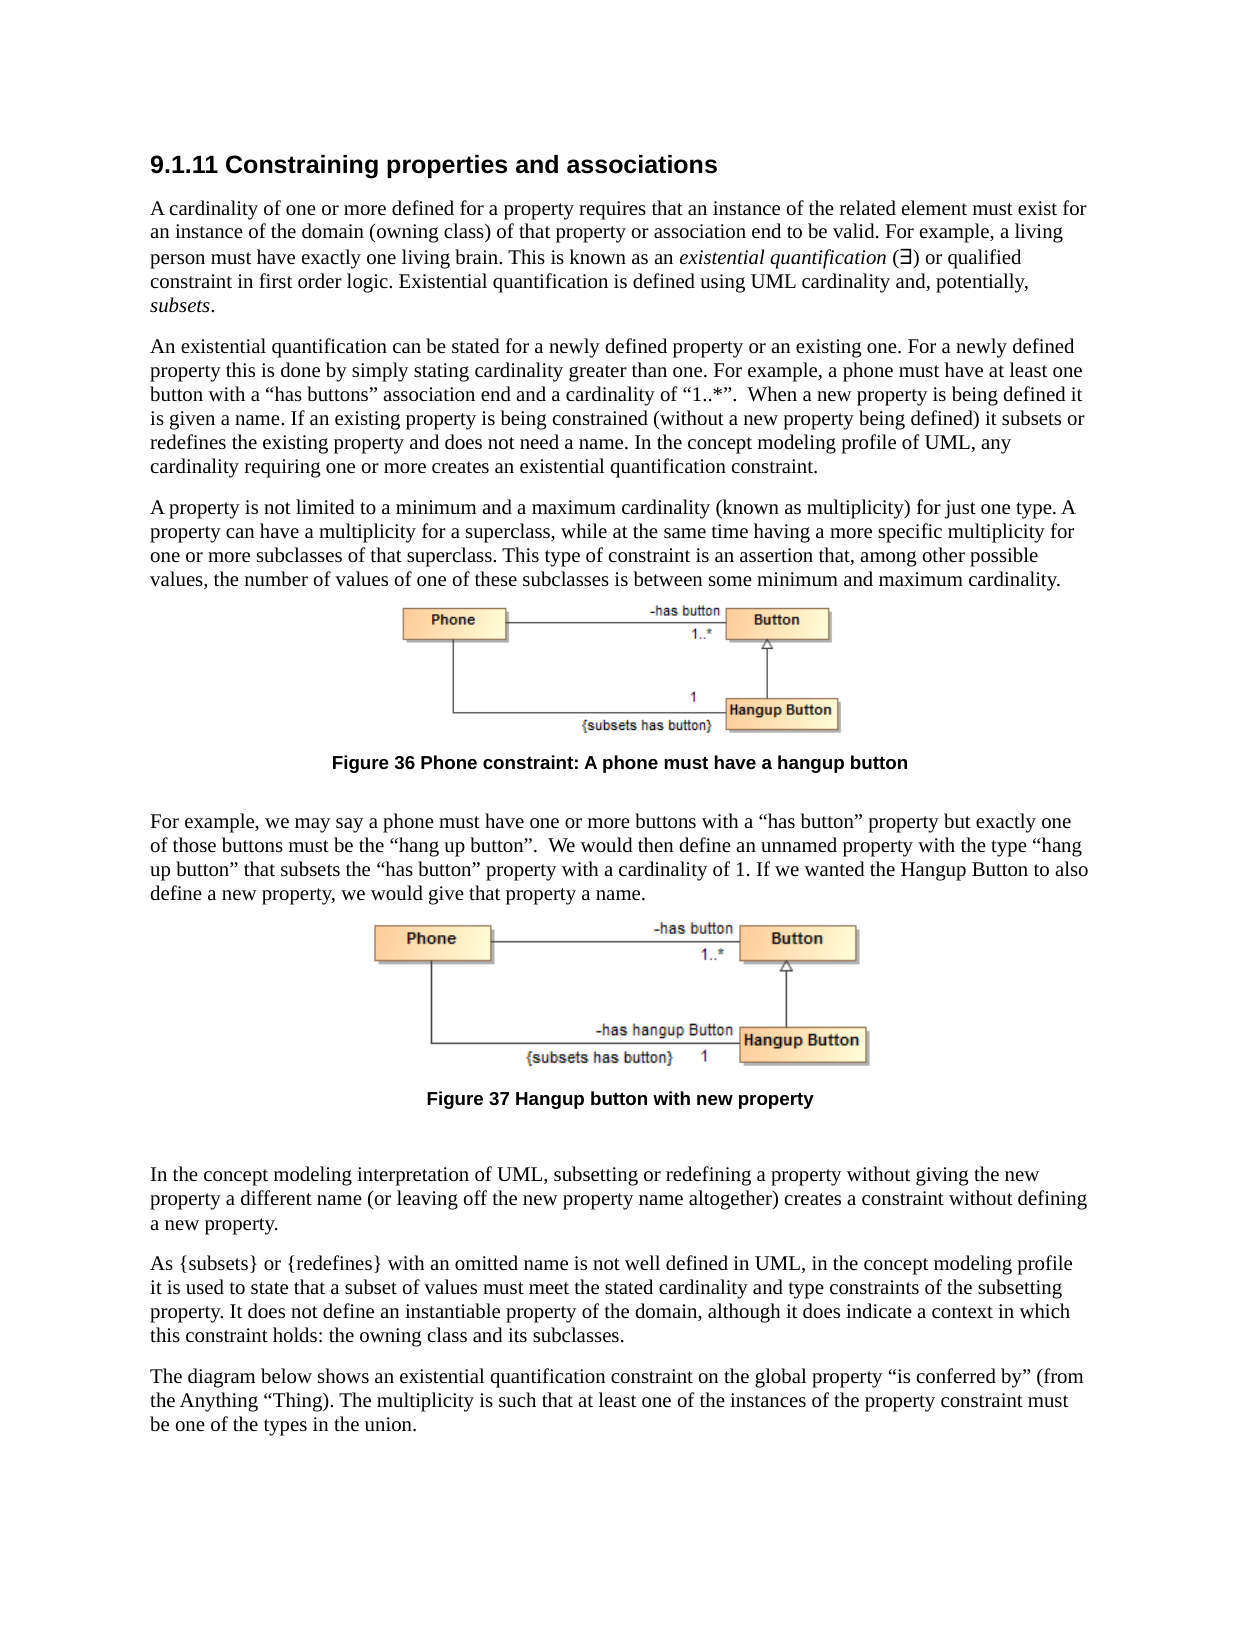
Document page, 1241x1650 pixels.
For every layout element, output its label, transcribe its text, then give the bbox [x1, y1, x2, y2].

picture [390, 590, 850, 747]
text A cardinality of one or more defined for a property requires that an instance of the related element must exist for an instance of the domain (owning class) of that property or association end to be valid. For example, a living person must have exactly one living brain. This is known as an existential quantification (∃) or qualified constraint in first order logic. Existential quantification is defined using UML cardinality and, potentially, subsets. [150, 195, 1090, 317]
subtitle Constraining properties and associations [150, 150, 1090, 179]
picture [360, 905, 880, 1082]
text As {subsets} or {redefines} with an omitted name is not well defined in UML, in the concept modeling profile it is used to state that a subset of values must meet the stated cardinality and type constraints of the subsetting property. It does not define an instantiable property of the domain, although it does indicate a context in which this constraint holds: the owning class and its subclasses. [150, 1251, 1090, 1347]
text Figure 36 Phone constraint: A phone must have a hangup button [150, 752, 1090, 773]
text For example, we may say a phone must have one or more buttons with a “has button” property but exactly one of those buttons must be the “hang up button”. We would then define an unnamed property with the type “hang up button” that subsets the “has button” property with a cardinality of 1. If we wanted the Hangup Button to also define a new property, we would give that property a name. [150, 809, 1090, 905]
text An existential quantification can be stated for a newly defined property or an existing one. For a newly defined property this is done by simply stating cardinality greater than one. For example, a phone must have at least one button with a “has buttons” association end and a cardinality of “1..*”. When a new property is being defined it is given a name. If an existing property is being constrained (without a new property being defined) it subsets or redefines the existing property and does not need a name. In the concept modeling profile of UML, any cardinality requiring one or more creates an existential quantification constraint. [150, 333, 1090, 478]
text The diagram below shows an existential quantification constraint on the global property “is conferred by” (from the Anything “Thing). The multiplicity is such that at least one of the instances of the property constraint must be one of the types in the union. [150, 1364, 1090, 1436]
text Figure 37 Hangup button with new property [150, 1088, 1090, 1109]
text A property is not limited to a minimum and a maximum cardinality (known as multiplicity) for just one type. A property can have a multiplicity for a superclass, while at the same time having a more specific multiplicity for one or more subclasses of that superclass. This type of constraint is an assertion that, among other possible values, the number of values of one of these subclasses is between some minimum and maximum cardinality. [150, 494, 1090, 591]
text In the concept modeling interpretation of UML, subsetting or redefining a property without giving the new property a different name (or leaving off the new property name altogether) creates a constraint without defining a new property. [150, 1162, 1090, 1234]
